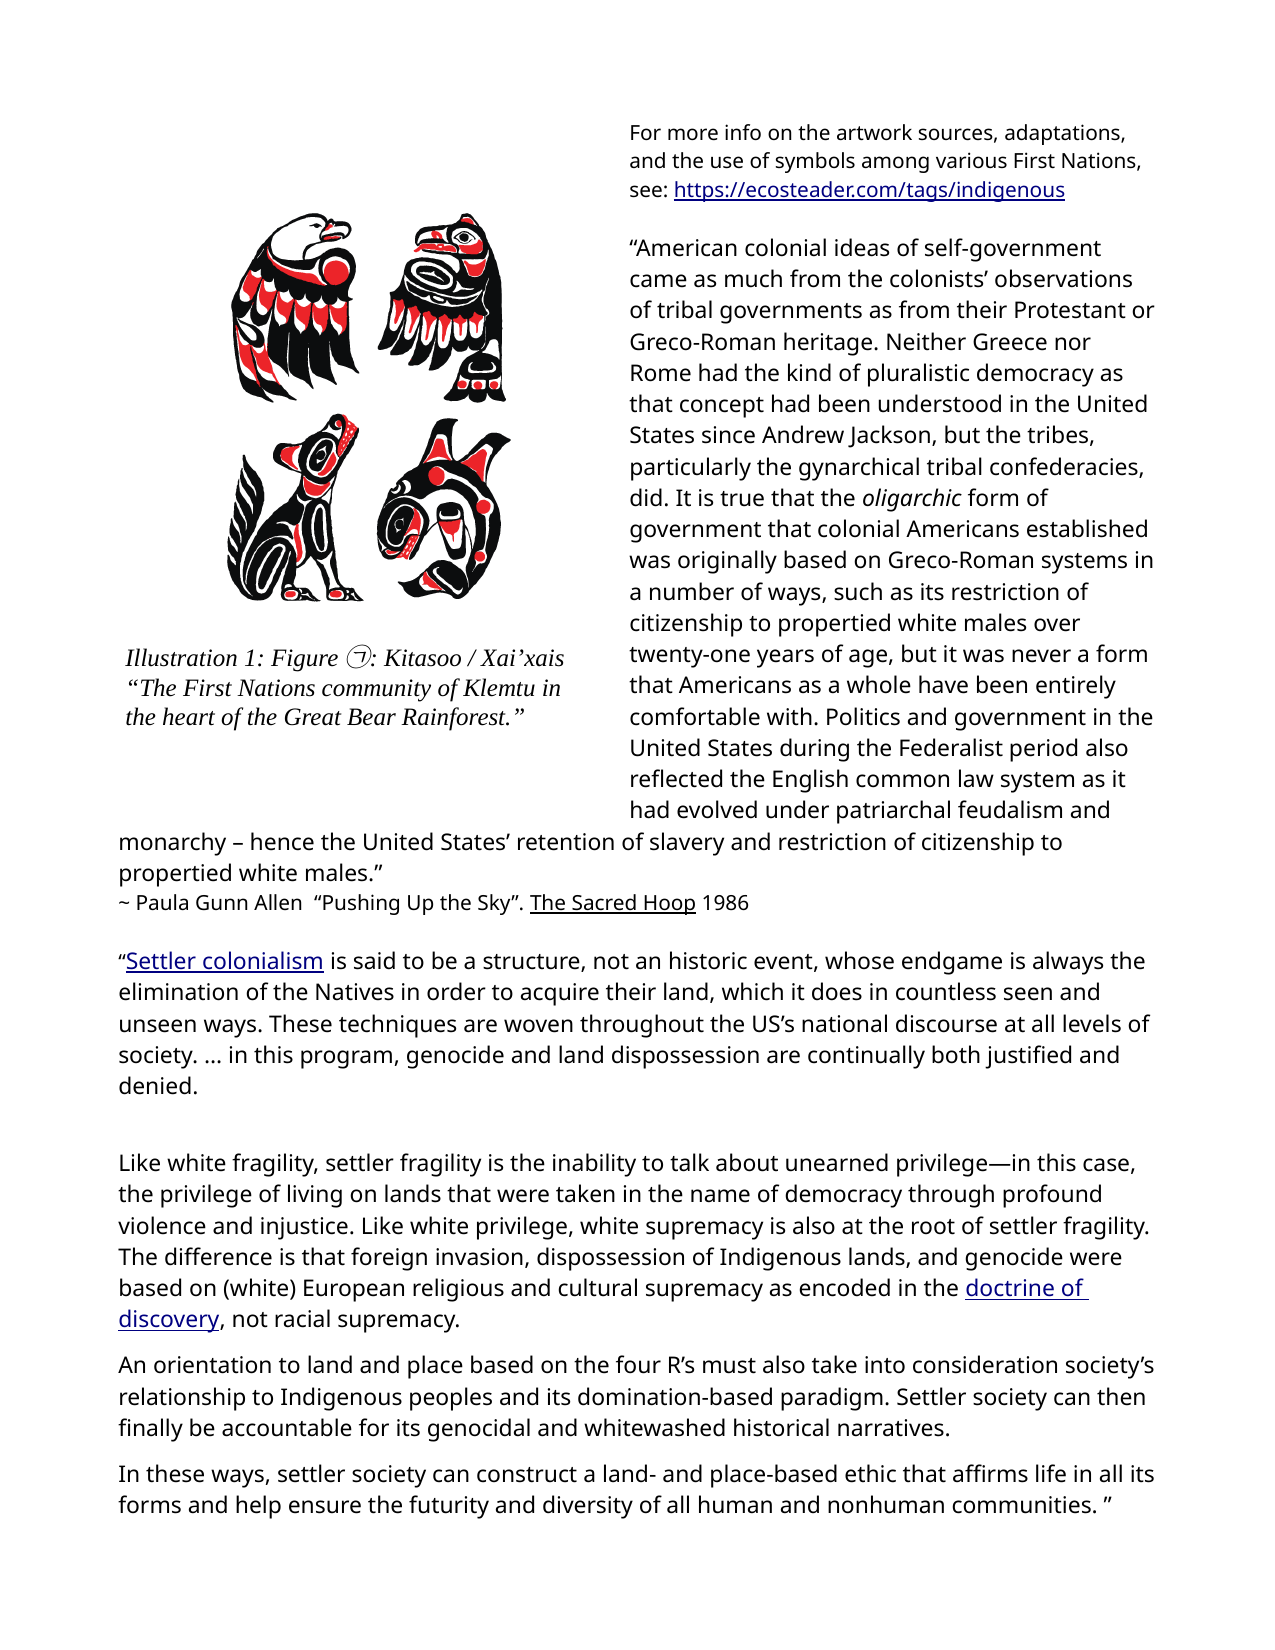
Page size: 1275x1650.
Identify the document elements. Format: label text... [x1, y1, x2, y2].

text Like white fragility, settler fragility is the inability to talk about unearned privilege—in this case, the privilege of living on lands that were taken in the name of democracy through profound violence and injustice. Like white privilege, white supremacy is also at the root of settler fragility. The difference is that foreign invasion, dispossession of Indigenous lands, and genocide were based on (white) European religious and cultural supremacy as encoded in the doctrine of discovery, not racial supremacy. [118, 1147, 1157, 1334]
text An orientation to land and place based on the four R’s must also take into consideration society’s relationship to Indigenous peoples and its domination-based paradigm. Settler society can then finally be accountable for its genocidal and whitewashed historical narratives. [118, 1349, 1157, 1443]
text “American colonial ideas of self-government came as much from the colonists’ observations of tribal governments as from their Protestant or Greco-Roman heritage. Neither Greece nor Rome had the kind of pluralistic democracy as that concept had been understood in the United States since Andrew Jackson, but the tribes, particularly the gynarchical tribal confederacies, did. It is true that the oligarchic form of government that colonial Americans established was originally based on Greco-Roman systems in a number of ways, such as its restriction of citizenship to propertied white males over twenty-one years of age, but it was never a form that Americans as a whole have been entirely comfortable with. Politics and government in the United States during the Federalist period also reflected the English common law system as it had evolved under patriarchal feudalism and monarchy – hence the United States’ retention of slavery and restriction of citizenship to propertied white males.” [118, 232, 1157, 888]
text In these ways, settler society can construct a land- and place-based ethic that affirms life in all its forms and help ensure the futurity and diversity of all human and nonhuman communities. ” [118, 1457, 1157, 1520]
picture [125, 162, 599, 633]
text “Settler colonialism is said to be a structure, not an historic event, whose endgame is always the elimination of the Natives in order to acquire their land, which it does in countless seen and unseen ways. These techniques are woven throughout the US’s national discourse at all levels of society. … in this program, genocide and land dispossession are continually both justified and denied. [118, 945, 1157, 1101]
text ~ Paula Gunn Allen “Pushing Up the Sky”. The Sacred Hoop 1986 [118, 888, 1157, 917]
text For more info on the artwork sources, adaptations, and the use of symbols among various First Nations, see: https://ecosteader.com/tags/indigenous [118, 118, 1157, 804]
text Illustration 1: Figure ㉠: Kitasoo / Xai’xais “The First Nations community of Klemtu in the heart of the Great Bear Rainforest.” [125, 633, 599, 731]
